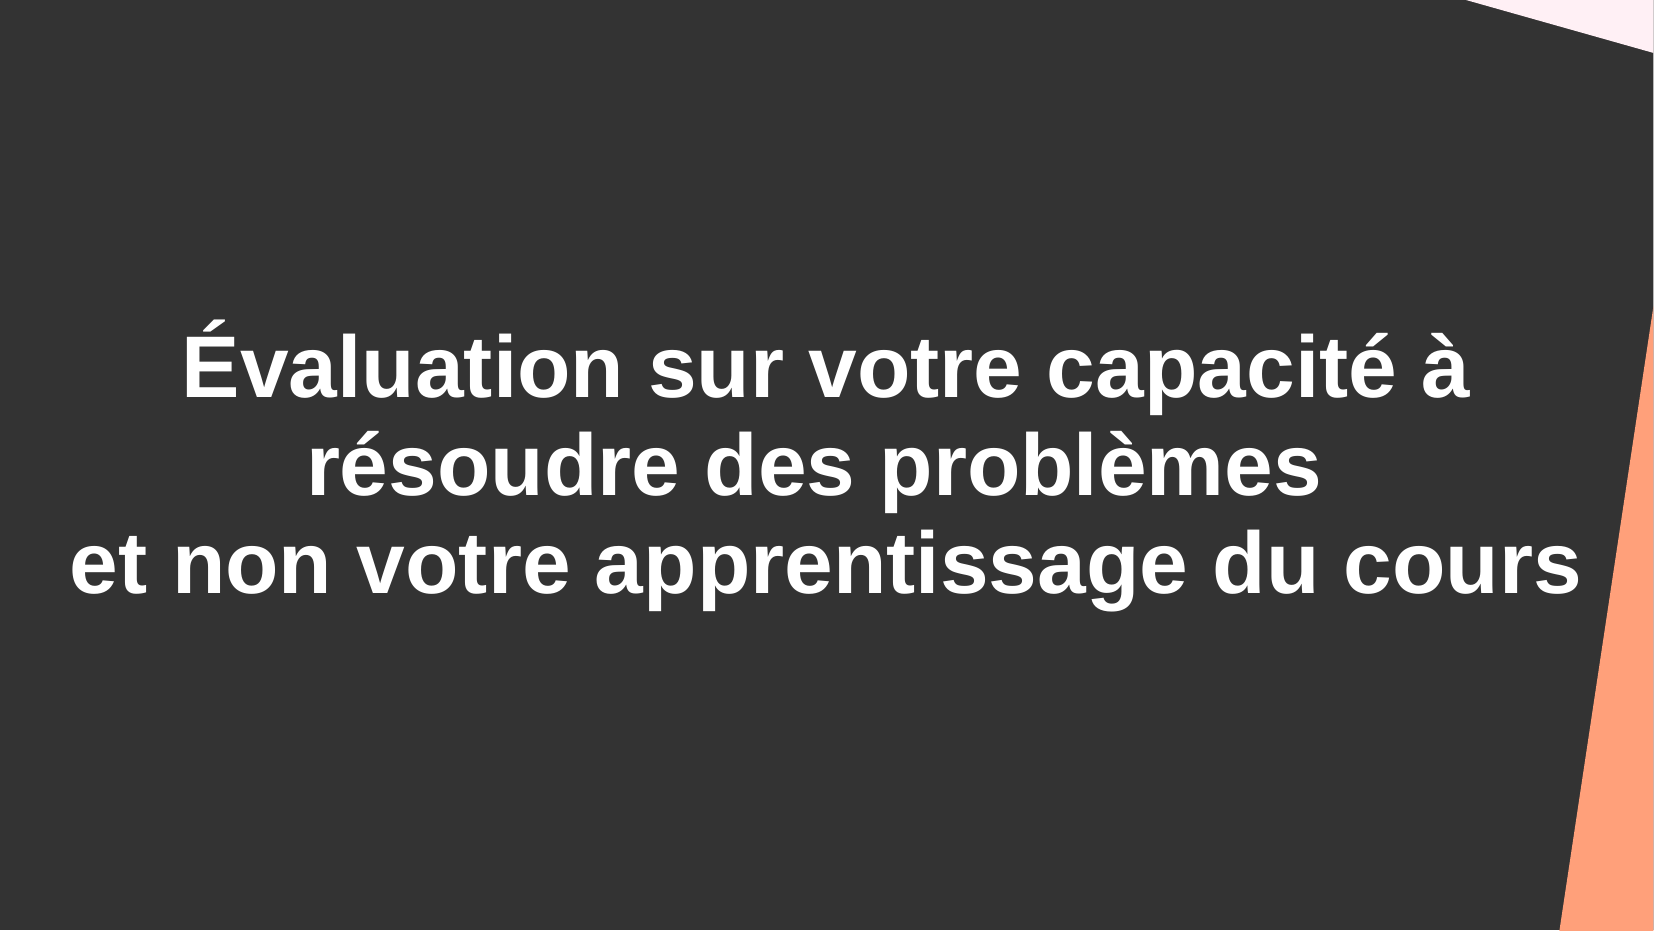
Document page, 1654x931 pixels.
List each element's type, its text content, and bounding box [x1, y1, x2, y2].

text_box [1559, 302, 1654, 931]
title Évaluation sur votre capacité à résoudre des problèmes et non votre apprentissage du cours [31, 318, 1622, 649]
text_box [1466, 0, 1654, 54]
